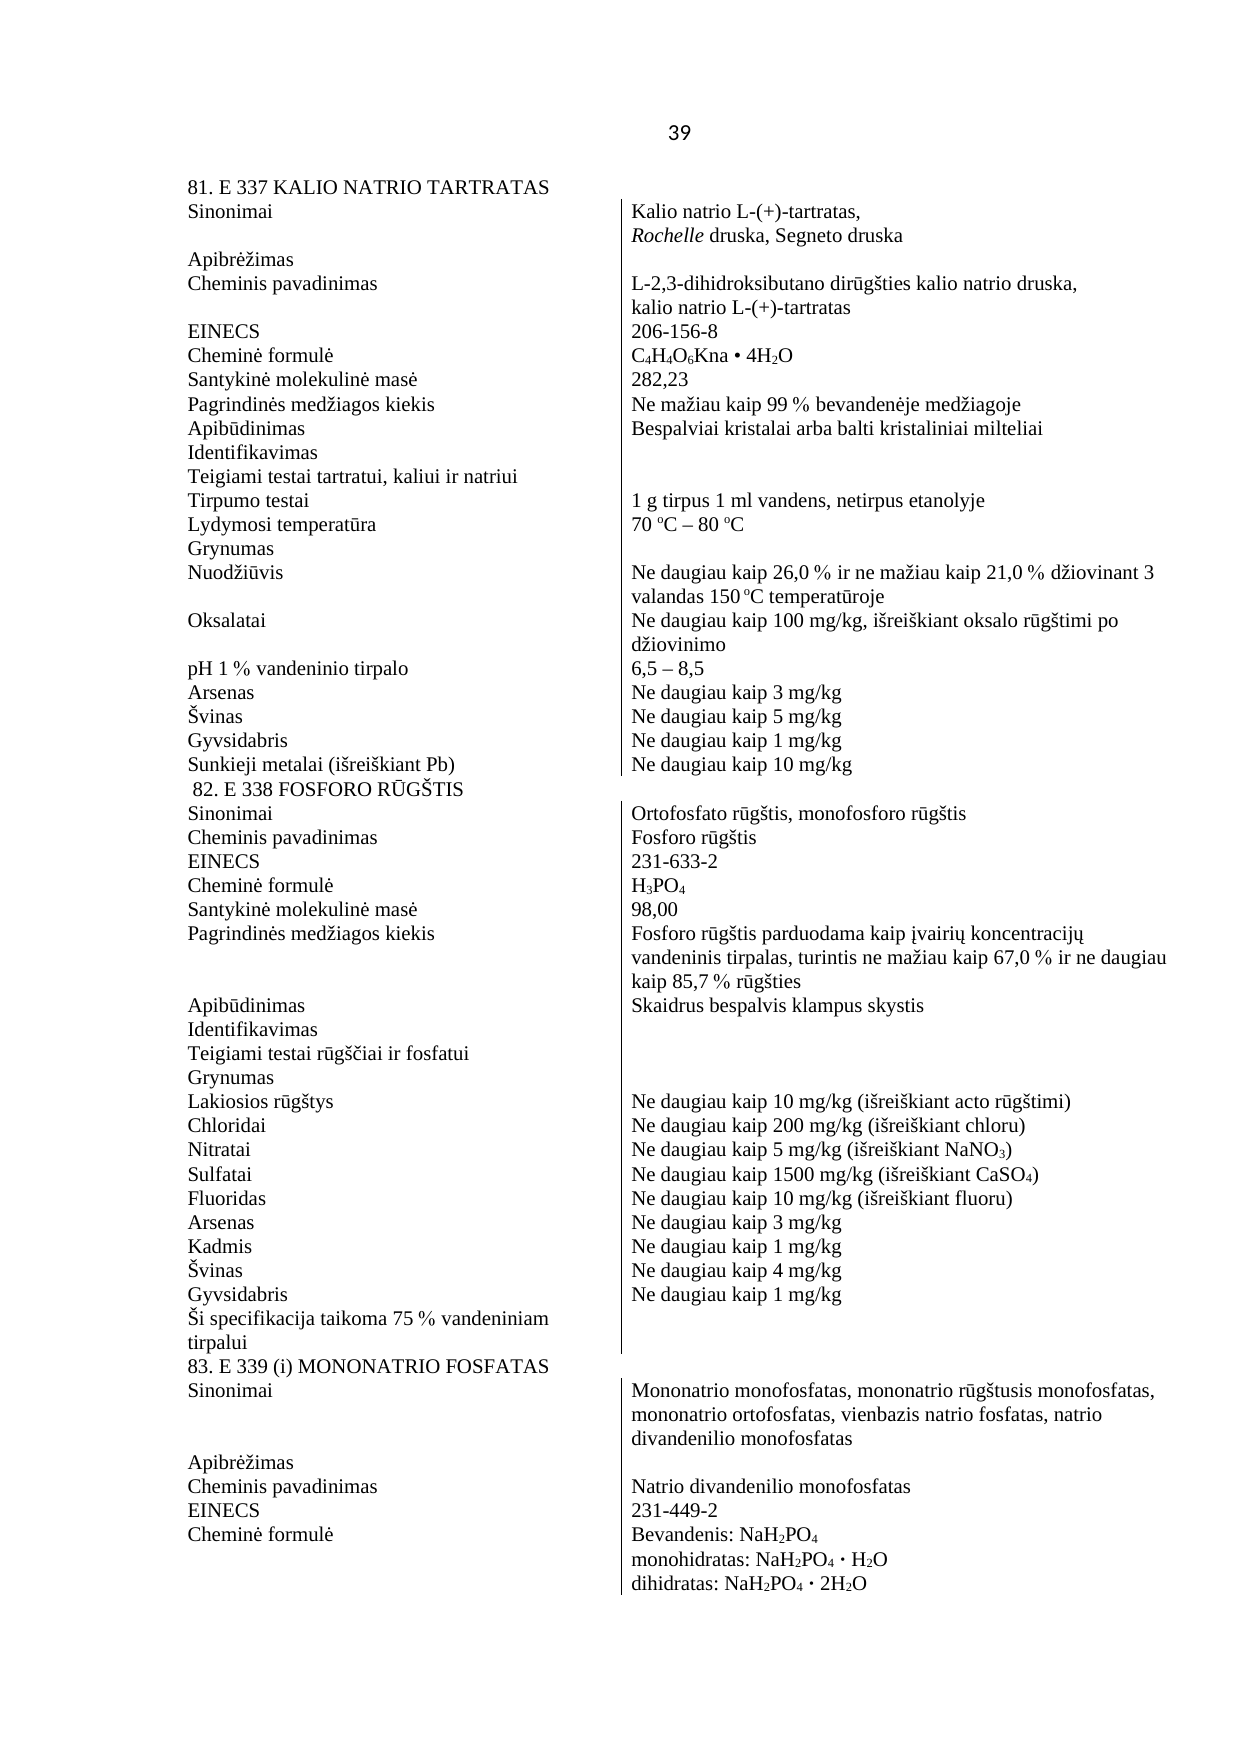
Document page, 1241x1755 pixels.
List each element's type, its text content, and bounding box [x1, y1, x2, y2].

table_cell Tirpumo testai [177, 488, 621, 512]
table_cell Ne daugiau kaip 100 mg/kg, išreiškiant oksalo rūgštimi po džiovinimo [622, 608, 1181, 656]
table_cell Cheminė formulė [177, 343, 621, 367]
table_cell Sinonimai [177, 199, 621, 247]
table_cell Grynumas [177, 536, 621, 560]
table_cell Cheminė formulė [177, 873, 621, 897]
table_cell 70 oC – 80 oC [622, 512, 1181, 536]
table_cell Gyvsidabris [177, 1282, 621, 1306]
table_cell Ne daugiau kaip 10 mg/kg (išreiškiant acto rūgštimi) [622, 1089, 1181, 1113]
table_cell Fosforo rūgštis [622, 825, 1181, 849]
table_cell 282,23 [622, 368, 1181, 391]
table_cell [622, 536, 1181, 560]
table_cell [622, 1041, 1181, 1065]
table_cell Ne daugiau kaip 1 mg/kg [622, 1282, 1181, 1306]
table_cell Ne daugiau kaip 4 mg/kg [622, 1258, 1181, 1282]
table_cell Sunkieji metalai (išreiškiant Pb) [177, 753, 621, 776]
table_cell Ne daugiau kaip 1 mg/kg [622, 728, 1181, 752]
table_cell Apibrėžimas [177, 1450, 621, 1474]
table_cell Kalio natrio L-(+)-tartratas, Rochelle druska, Segneto druska [622, 199, 1181, 247]
table_cell [622, 1450, 1181, 1474]
table_cell Cheminis pavadinimas [177, 825, 621, 849]
table_cell [622, 1306, 1181, 1354]
table_cell Sinonimai [177, 801, 621, 824]
table_cell Ne daugiau kaip 26,0  ir ne mažiau kaip 21,0  džiovinant 3 valandas 150 oC temperatūroje [622, 560, 1181, 608]
table_cell Santykinė molekulinė masė [177, 368, 621, 391]
table_cell Identifikavimas [177, 440, 621, 464]
table_cell Ne daugiau kaip 5 mg/kg [622, 704, 1181, 728]
table_cell Lakiosios rūgštys [177, 1089, 621, 1113]
table_cell Apibrėžimas [177, 247, 621, 271]
table_cell Cheminis pavadinimas [177, 1474, 621, 1498]
table_cell 231-449-2 [622, 1498, 1181, 1522]
table_cell 98,00 [622, 897, 1181, 921]
table_cell Pagrindinės medžiagos kiekis [177, 391, 621, 416]
table_cell Sinonimai [177, 1378, 621, 1450]
table_cell 231-633-2 [622, 849, 1181, 873]
table_cell [622, 1017, 1181, 1041]
table_cell Fosforo rūgštis parduodama kaip įvairių koncentracijų vandeninis tirpalas, turintis ne mažiau kaip 67,0  ir ne daugiau kaip 85,7  rūgšties [622, 921, 1181, 993]
table_cell Sulfatai [177, 1161, 621, 1186]
table_cell [622, 1065, 1181, 1089]
table_cell Kadmis [177, 1234, 621, 1258]
table_cell Fluoridas [177, 1186, 621, 1209]
table_cell Lydymosi temperatūra [177, 512, 621, 536]
table_cell 6,5 – 8,5 [622, 656, 1181, 680]
table_cell Ne daugiau kaip 10 mg/kg (išreiškiant fluoru) [622, 1186, 1181, 1209]
table_header 81. E 337 KALIO NATRIO TARTRATAS [177, 175, 1181, 199]
table_cell Ne mažiau kaip 99  bevandenėje medžiagoje [622, 391, 1181, 416]
table_cell EINECS [177, 849, 621, 873]
table_cell EINECS [177, 1498, 621, 1522]
table_cell Ne daugiau kaip 200 mg/kg (išreiškiant chloru) [622, 1113, 1181, 1137]
table_cell Nuodžiūvis [177, 560, 621, 608]
table_cell Cheminis pavadinimas [177, 271, 621, 319]
table_cell Bevandenis: NaH2PO4 monohidratas: NaH2PO4 · H2O dihidratas: NaH2PO4 · 2H2O [622, 1523, 1181, 1594]
table_cell Arsenas [177, 1210, 621, 1234]
table_cell Nitratai [177, 1138, 621, 1161]
table_cell [622, 440, 1181, 464]
table_cell Chloridai [177, 1113, 621, 1137]
table_cell Ne daugiau kaip 3 mg/kg [622, 1210, 1181, 1234]
table_cell Identifikavimas [177, 1017, 621, 1041]
table_cell [622, 247, 1181, 271]
table_cell 83. E 339 (i) MONONATRIO FOSFATAS [177, 1354, 1181, 1378]
table_cell Švinas [177, 704, 621, 728]
table_cell Cheminė formulė [177, 1523, 621, 1594]
table_cell Švinas [177, 1258, 621, 1282]
table_cell H3PO4 [622, 873, 1181, 897]
table_cell 1 g tirpus 1 ml vandens, netirpus etanolyje [622, 488, 1181, 512]
table_cell Teigiami testai rūgščiai ir fosfatui [177, 1041, 621, 1065]
table_cell Grynumas [177, 1065, 621, 1089]
table_cell Mononatrio monofosfatas, mononatrio rūgštusis monofosfatas, mononatrio ortofosfatas, vienbazis natrio fosfatas, natrio divandenilio monofosfatas [622, 1378, 1181, 1450]
table_cell Pagrindinės medžiagos kiekis [177, 921, 621, 993]
table_cell Ši specifikacija taikoma 75  vandeniniam tirpalui [177, 1306, 621, 1354]
table_cell Apibūdinimas [177, 993, 621, 1017]
table_cell Ortofosfato rūgštis, monofosforo rūgštis [622, 801, 1181, 824]
table_cell Bespalviai kristalai arba balti kristaliniai milteliai [622, 416, 1181, 439]
table_cell Natrio divandenilio monofosfatas [622, 1474, 1181, 1498]
table_cell Teigiami testai tartratui, kaliui ir natriui [177, 464, 621, 488]
table_cell 82. E 338 FOSFORO RŪGŠTIS [177, 776, 1181, 801]
table_cell Santykinė molekulinė masė [177, 897, 621, 921]
table_cell L-2,3-dihidroksibutano dirūgšties kalio natrio druska, kalio natrio L-(+)-tartratas [622, 271, 1181, 319]
table_cell Arsenas [177, 680, 621, 704]
table_cell Oksalatai [177, 608, 621, 656]
table_cell 206-156-8 [622, 319, 1181, 343]
table_cell Ne daugiau kaip 1500 mg/kg (išreiškiant CaSO4) [622, 1161, 1181, 1186]
table_cell Ne daugiau kaip 10 mg/kg [622, 753, 1181, 776]
table_cell C4H4O6Kna • 4H2O [622, 343, 1181, 367]
table_cell Ne daugiau kaip 5 mg/kg (išreiškiant NaNO3) [622, 1138, 1181, 1161]
table_cell Skaidrus bespalvis klampus skystis [622, 993, 1181, 1017]
table_cell pH 1  vandeninio tirpalo [177, 656, 621, 680]
table_cell Apibūdinimas [177, 416, 621, 439]
table_cell [622, 464, 1181, 488]
table_cell Ne daugiau kaip 1 mg/kg [622, 1234, 1181, 1258]
table_cell EINECS [177, 319, 621, 343]
table_cell Ne daugiau kaip 3 mg/kg [622, 680, 1181, 704]
table_cell Gyvsidabris [177, 728, 621, 752]
